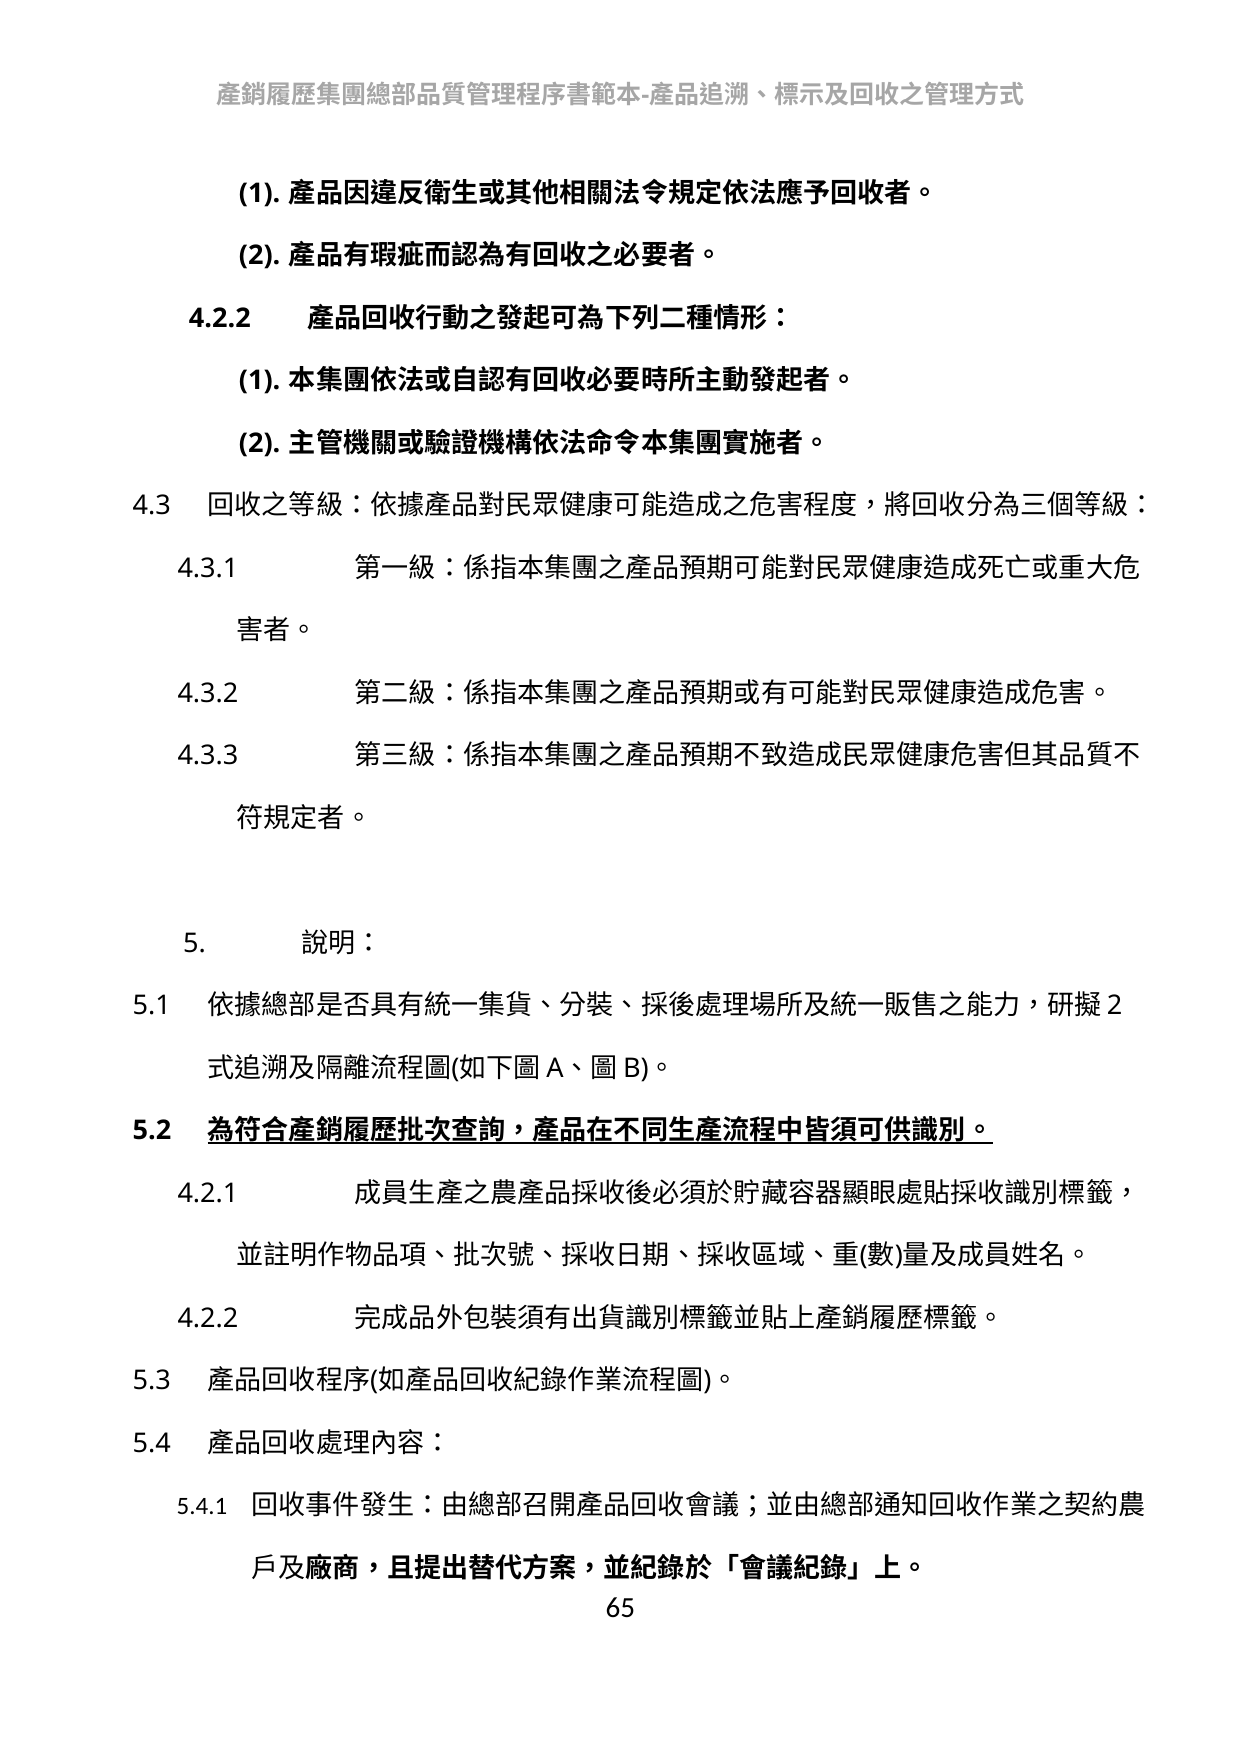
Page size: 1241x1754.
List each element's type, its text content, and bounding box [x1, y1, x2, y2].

list 第三級：係指本集團之產品預期不致造成民眾健康危害但其品質不符規定者。 [177, 711, 1152, 836]
list 回收之等級：依據產品對民眾健康可能造成之危害程度，將回收分為三個等級： [132, 461, 1152, 524]
list 產品回收程序(如產品回收紀錄作業流程圖)。 [132, 1336, 1152, 1399]
list 說明： [183, 899, 1152, 961]
list 成員生產之農產品採收後必須於貯藏容器顯眼處貼採收識別標籤，並註明作物品項、批次號、採收日期、採收區域、重(數)量及成員姓名。 [177, 1149, 1152, 1274]
list 第二級：係指本集團之產品預期或有可能對民眾健康造成危害。 [177, 649, 1152, 711]
list 主管機關或驗證機構依法命令本集團實施者。 [239, 399, 1152, 461]
list 產品因違反衛生或其他相關法令規定依法應予回收者。 [239, 149, 1152, 211]
list 本集團依法或自認有回收必要時所主動發起者。 [239, 336, 1152, 399]
list 依據總部是否具有統一集貨、分裝、採後處理場所及統一販售之能力，研擬2式追溯及隔離流程圖(如下圖A、圖B)。 [132, 961, 1152, 1086]
list 完成品外包裝須有出貨識別標籤並貼上產銷履歷標籤。 [177, 1274, 1152, 1336]
list 產品回收處理內容： [132, 1399, 1152, 1461]
list 第一級：係指本集團之產品預期可能對民眾健康造成死亡或重大危害者。 [177, 524, 1152, 649]
list 回收事件發生：由總部召開產品回收會議；並由總部通知回收作業之契約農戶及廠商，且提出替代方案，並紀錄於「會議紀錄」上。 [176, 1461, 1152, 1586]
list 產品回收行動之發起可為下列二種情形： [189, 274, 1152, 336]
list 產品有瑕疵而認為有回收之必要者。 [239, 211, 1152, 274]
list 為符合產銷履歷批次查詢，產品在不同生產流程中皆須可供識別。 [132, 1086, 1152, 1149]
